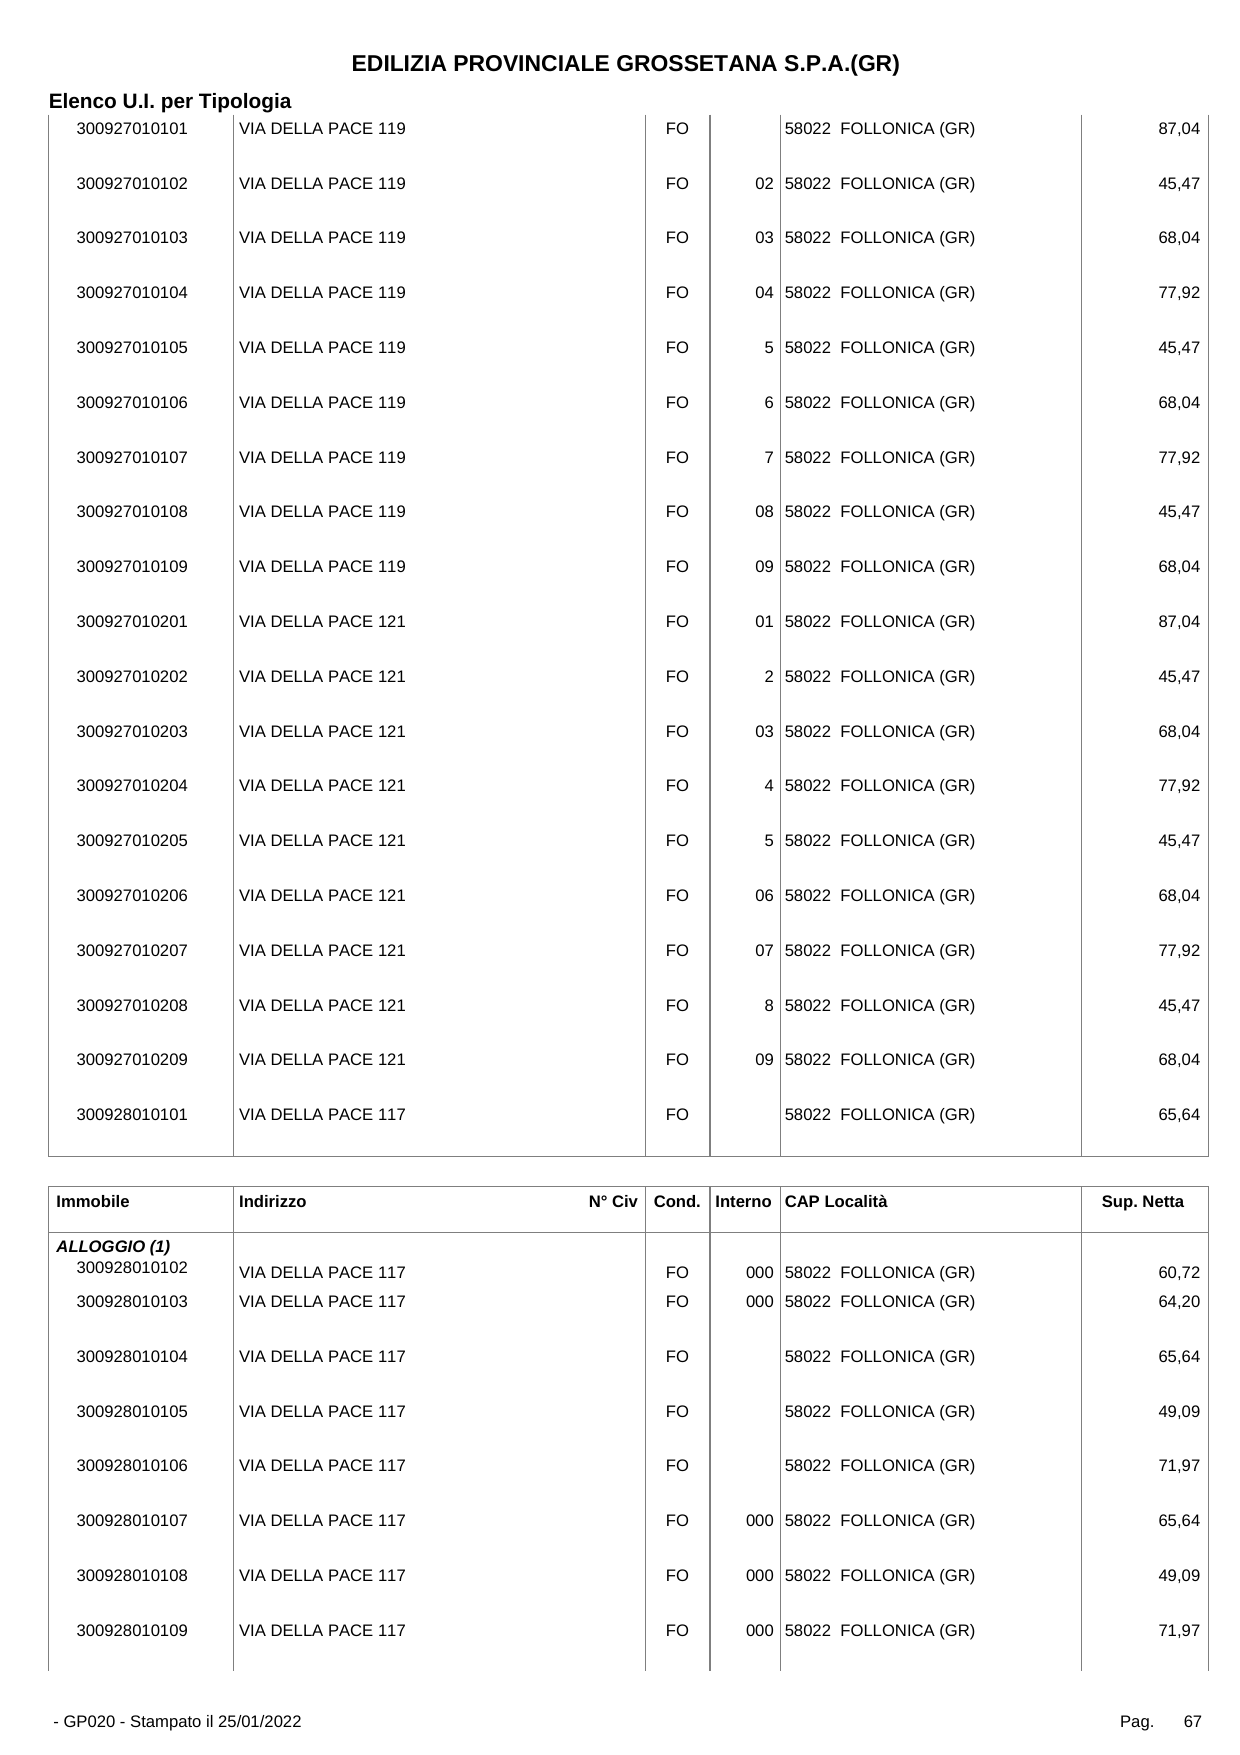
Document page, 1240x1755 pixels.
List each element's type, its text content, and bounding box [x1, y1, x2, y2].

table_cell [589, 1562, 645, 1616]
table_cell 300928010109 [49, 1616, 233, 1671]
table_cell 6 [711, 389, 780, 443]
table_cell 58022 FOLLONICA (GR) [781, 1343, 1081, 1397]
table_cell 58022 FOLLONICA (GR) [781, 717, 1081, 772]
table_cell [589, 553, 645, 608]
table_cell 58022 FOLLONICA (GR) [781, 772, 1081, 827]
table_cell FO [646, 498, 709, 553]
table_cell VIA DELLA PACE 117 [234, 1101, 588, 1156]
table_cell 2 [711, 663, 780, 717]
table_cell 45,47 [1082, 991, 1208, 1046]
table_cell [589, 1101, 645, 1156]
table_cell FO [646, 772, 709, 827]
table_cell [589, 334, 645, 388]
table_cell 58022 FOLLONICA (GR) [781, 169, 1081, 224]
table_cell FO [646, 1562, 709, 1616]
table_cell 300927010105 [49, 334, 233, 388]
table_cell 000 [711, 1616, 780, 1671]
table_cell 71,97 [1082, 1452, 1208, 1507]
table_cell 300928010107 [49, 1507, 233, 1562]
table_cell 45,47 [1082, 169, 1208, 224]
table_cell 64,20 [1082, 1288, 1208, 1342]
table_cell FO [646, 717, 709, 772]
table_cell 77,92 [1082, 443, 1208, 498]
table_cell 58022 FOLLONICA (GR) [781, 827, 1081, 882]
table_cell FO [646, 115, 709, 169]
table_cell FO [646, 827, 709, 882]
table_cell 58022 FOLLONICA (GR) [781, 936, 1081, 991]
table_cell 68,04 [1082, 1046, 1208, 1101]
table_cell 58022 FOLLONICA (GR) [781, 1101, 1081, 1156]
table_cell 300927010204 [49, 772, 233, 827]
table_cell 58022 FOLLONICA (GR) [781, 224, 1081, 279]
table_header Interno [711, 1187, 780, 1232]
table_cell [589, 1046, 645, 1101]
table_cell 300928010101 [49, 1101, 233, 1156]
table_cell 45,47 [1082, 827, 1208, 882]
table_cell 87,04 [1082, 608, 1208, 662]
table_cell 58022 FOLLONICA (GR) [781, 1562, 1081, 1616]
table_cell FO [646, 1288, 709, 1342]
table_cell FO [646, 1507, 709, 1562]
table_cell 65,64 [1082, 1343, 1208, 1397]
table_cell 300927010205 [49, 827, 233, 882]
table_cell 68,04 [1082, 717, 1208, 772]
table_cell [711, 1101, 780, 1156]
table_cell VIA DELLA PACE 119 [234, 169, 588, 224]
table_cell VIA DELLA PACE 117 [234, 1452, 588, 1507]
table_cell 58022 FOLLONICA (GR) [781, 115, 1081, 169]
table_cell 58022 FOLLONICA (GR) [781, 1288, 1081, 1342]
table_cell 58022 FOLLONICA (GR) [781, 608, 1081, 662]
table_cell 300927010201 [49, 608, 233, 662]
table_cell 300927010203 [49, 717, 233, 772]
table_cell FO [646, 1452, 709, 1507]
table_cell VIA DELLA PACE 121 [234, 1046, 588, 1101]
table_cell 60,72 [1082, 1233, 1208, 1288]
table_cell 8 [711, 991, 780, 1046]
table_cell 4 [711, 772, 780, 827]
table_cell FO [646, 553, 709, 608]
table_cell 49,09 [1082, 1562, 1208, 1616]
table_cell 87,04 [1082, 115, 1208, 169]
table_cell 300927010109 [49, 553, 233, 608]
table_cell [589, 1507, 645, 1562]
table_cell 300927010102 [49, 169, 233, 224]
table_cell [589, 991, 645, 1046]
table_cell 58022 FOLLONICA (GR) [781, 279, 1081, 334]
table_cell VIA DELLA PACE 121 [234, 772, 588, 827]
table_cell VIA DELLA PACE 121 [234, 936, 588, 991]
table_header Sup. Netta [1082, 1187, 1208, 1232]
table_cell 49,09 [1082, 1397, 1208, 1452]
table_cell [711, 115, 780, 169]
table_cell FO [646, 279, 709, 334]
table_cell 5 [711, 334, 780, 388]
table_cell FO [646, 1046, 709, 1101]
table_cell 58022 FOLLONICA (GR) [781, 1507, 1081, 1562]
table_cell VIA DELLA PACE 119 [234, 389, 588, 443]
table_cell [589, 443, 645, 498]
table_cell [589, 882, 645, 936]
table_cell 68,04 [1082, 882, 1208, 936]
table_cell [589, 717, 645, 772]
table_cell [589, 1288, 645, 1342]
table_cell 65,64 [1082, 1507, 1208, 1562]
table_cell 01 [711, 608, 780, 662]
table_cell VIA DELLA PACE 119 [234, 224, 588, 279]
table_cell VIA DELLA PACE 119 [234, 279, 588, 334]
table_cell 300928010105 [49, 1397, 233, 1452]
table_cell 300927010108 [49, 498, 233, 553]
table_cell [589, 389, 645, 443]
table_cell [589, 1452, 645, 1507]
table_cell 000 [711, 1507, 780, 1562]
table_cell VIA DELLA PACE 119 [234, 553, 588, 608]
table_cell 300927010206 [49, 882, 233, 936]
table_cell 000 [711, 1562, 780, 1616]
table_cell ALLOGGIO (1) 300928010102 [49, 1233, 233, 1288]
table_cell [711, 1397, 780, 1452]
table_cell [589, 608, 645, 662]
table_cell 58022 FOLLONICA (GR) [781, 389, 1081, 443]
table_cell [589, 1343, 645, 1397]
table_cell FO [646, 936, 709, 991]
table_cell 45,47 [1082, 663, 1208, 717]
table_cell VIA DELLA PACE 119 [234, 443, 588, 498]
table_header Cond. [646, 1187, 709, 1232]
table_cell VIA DELLA PACE 121 [234, 991, 588, 1046]
table_cell 58022 FOLLONICA (GR) [781, 334, 1081, 388]
table_cell 58022 FOLLONICA (GR) [781, 882, 1081, 936]
table_cell 45,47 [1082, 498, 1208, 553]
table_cell 000 [711, 1233, 780, 1288]
table_cell 300928010104 [49, 1343, 233, 1397]
table_cell VIA DELLA PACE 119 [234, 115, 588, 169]
table_cell 58022 FOLLONICA (GR) [781, 1233, 1081, 1288]
table_cell 300928010103 [49, 1288, 233, 1342]
table_cell FO [646, 1233, 709, 1288]
table_cell VIA DELLA PACE 121 [234, 608, 588, 662]
table_cell [589, 498, 645, 553]
table_cell 300927010103 [49, 224, 233, 279]
table_cell 68,04 [1082, 224, 1208, 279]
table_cell 7 [711, 443, 780, 498]
table_cell 58022 FOLLONICA (GR) [781, 1616, 1081, 1671]
table_cell FO [646, 389, 709, 443]
table_cell 300927010208 [49, 991, 233, 1046]
table_cell VIA DELLA PACE 117 [234, 1288, 588, 1342]
table_cell 68,04 [1082, 553, 1208, 608]
table_cell VIA DELLA PACE 119 [234, 334, 588, 388]
table_cell FO [646, 443, 709, 498]
table_cell 71,97 [1082, 1616, 1208, 1671]
table_header N° Civ [589, 1187, 645, 1232]
table_cell [589, 1233, 645, 1288]
table_cell [589, 279, 645, 334]
table_cell 58022 FOLLONICA (GR) [781, 498, 1081, 553]
table_header CAP Località [781, 1187, 1081, 1232]
table_cell FO [646, 169, 709, 224]
table_cell 300927010101 [49, 115, 233, 169]
table_cell 000 [711, 1288, 780, 1342]
table_cell 07 [711, 936, 780, 991]
table_cell 06 [711, 882, 780, 936]
table_cell VIA DELLA PACE 119 [234, 498, 588, 553]
table_cell VIA DELLA PACE 117 [234, 1562, 588, 1616]
table_cell 58022 FOLLONICA (GR) [781, 1046, 1081, 1101]
table_cell VIA DELLA PACE 117 [234, 1343, 588, 1397]
table_cell [589, 1616, 645, 1671]
table_cell VIA DELLA PACE 121 [234, 717, 588, 772]
table_cell 58022 FOLLONICA (GR) [781, 991, 1081, 1046]
table_cell [589, 115, 645, 169]
table_cell [711, 1452, 780, 1507]
table_cell VIA DELLA PACE 121 [234, 663, 588, 717]
table_cell 300927010104 [49, 279, 233, 334]
table_header Immobile [49, 1187, 233, 1232]
table_cell FO [646, 1397, 709, 1452]
table_cell [589, 663, 645, 717]
table_cell FO [646, 882, 709, 936]
table_cell 03 [711, 224, 780, 279]
table_cell FO [646, 608, 709, 662]
table_cell 02 [711, 169, 780, 224]
table_cell 03 [711, 717, 780, 772]
table_cell VIA DELLA PACE 117 [234, 1233, 588, 1288]
table_cell VIA DELLA PACE 121 [234, 827, 588, 882]
table_cell FO [646, 334, 709, 388]
table_cell 45,47 [1082, 334, 1208, 388]
table_cell FO [646, 1343, 709, 1397]
table_cell 300927010107 [49, 443, 233, 498]
table_cell [589, 224, 645, 279]
table_cell 58022 FOLLONICA (GR) [781, 1397, 1081, 1452]
table_cell [589, 1397, 645, 1452]
table_cell 77,92 [1082, 772, 1208, 827]
table_cell VIA DELLA PACE 117 [234, 1397, 588, 1452]
table_cell [589, 936, 645, 991]
table_cell 09 [711, 1046, 780, 1101]
table_cell 77,92 [1082, 936, 1208, 991]
table_cell VIA DELLA PACE 117 [234, 1616, 588, 1671]
table_cell 300927010106 [49, 389, 233, 443]
table_cell VIA DELLA PACE 117 [234, 1507, 588, 1562]
table_cell 300927010209 [49, 1046, 233, 1101]
table_cell FO [646, 1101, 709, 1156]
table_cell 300928010108 [49, 1562, 233, 1616]
table_cell VIA DELLA PACE 121 [234, 882, 588, 936]
table_cell 65,64 [1082, 1101, 1208, 1156]
table_header Indirizzo [234, 1187, 588, 1232]
table_cell FO [646, 663, 709, 717]
table_cell 58022 FOLLONICA (GR) [781, 663, 1081, 717]
table_cell 300928010106 [49, 1452, 233, 1507]
table_cell 68,04 [1082, 389, 1208, 443]
table_cell 58022 FOLLONICA (GR) [781, 1452, 1081, 1507]
table_cell 08 [711, 498, 780, 553]
table_cell 5 [711, 827, 780, 882]
table_cell FO [646, 224, 709, 279]
table_cell [589, 827, 645, 882]
table_cell 58022 FOLLONICA (GR) [781, 553, 1081, 608]
table_cell 58022 FOLLONICA (GR) [781, 443, 1081, 498]
table_cell 300927010207 [49, 936, 233, 991]
table_cell [589, 772, 645, 827]
table_cell 77,92 [1082, 279, 1208, 334]
table_cell [589, 169, 645, 224]
table_cell 09 [711, 553, 780, 608]
table_cell FO [646, 991, 709, 1046]
table_cell FO [646, 1616, 709, 1671]
table_cell 04 [711, 279, 780, 334]
table_cell 300927010202 [49, 663, 233, 717]
table_cell [711, 1343, 780, 1397]
